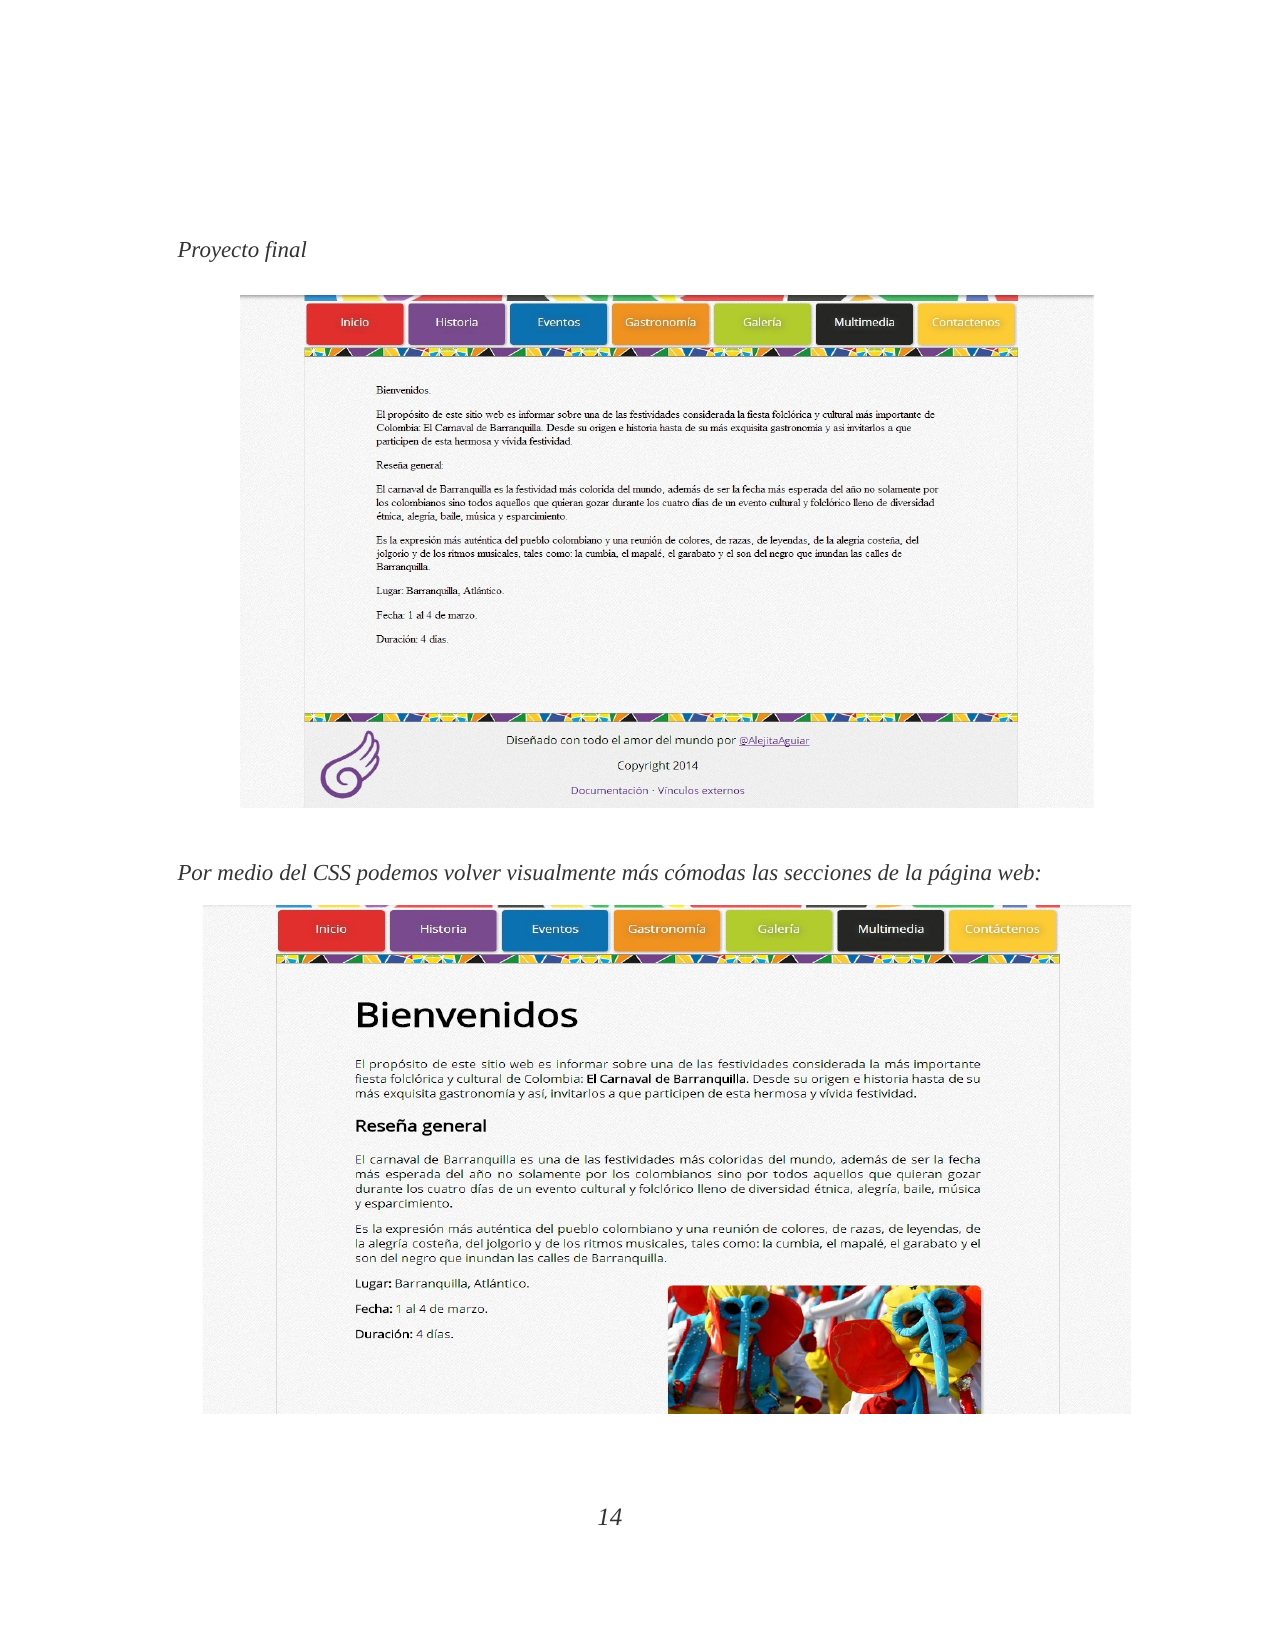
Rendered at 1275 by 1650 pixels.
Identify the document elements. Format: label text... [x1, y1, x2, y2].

picture [240, 295, 1094, 808]
text Por medio del CSS podemos volver visualmente más cómodas las secciones de la página web: [177, 859, 1157, 886]
picture [202, 905, 1132, 1414]
